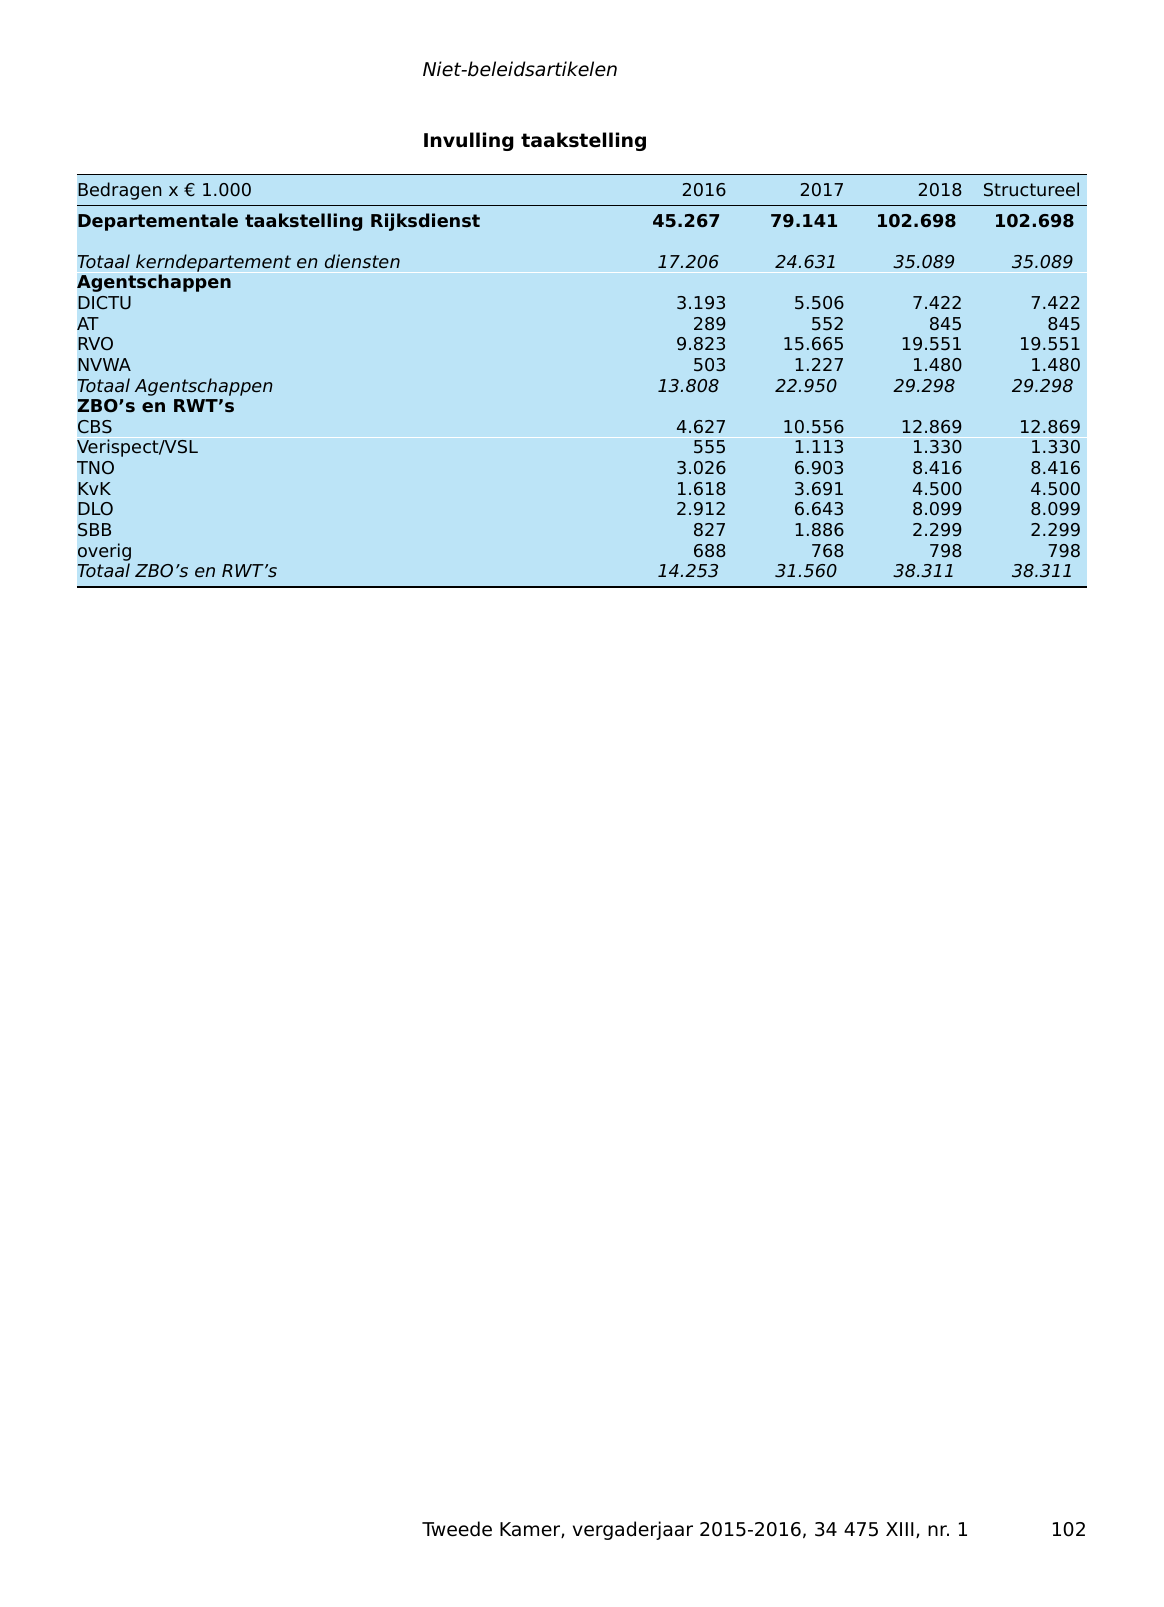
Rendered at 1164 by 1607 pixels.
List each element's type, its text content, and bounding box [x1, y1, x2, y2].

table_cell SBB [77, 520, 614, 541]
table_cell [732, 273, 850, 293]
table_cell 1.227 [732, 355, 850, 376]
table_cell Verispect/VSL [77, 438, 614, 458]
table_cell 14.253 [614, 561, 732, 586]
table_cell KvK [77, 479, 614, 499]
table_cell [969, 273, 1087, 293]
table_cell 688 [614, 541, 732, 561]
table_cell 29.298 [850, 376, 968, 396]
table_cell 2.299 [850, 520, 968, 541]
table_cell [732, 396, 850, 417]
table_cell 2.912 [614, 499, 732, 520]
table_cell 1.618 [614, 479, 732, 499]
table_header Bedragen x € 1.000 [77, 175, 614, 205]
table_cell [614, 396, 732, 417]
table_cell Agentschappen [77, 273, 614, 293]
table_cell 12.869 [850, 417, 968, 437]
table_cell 79.141 [732, 206, 850, 231]
table_cell CBS [77, 417, 614, 437]
table_cell TNO [77, 458, 614, 479]
table_cell AT [77, 314, 614, 334]
table_cell 552 [732, 314, 850, 334]
subtitle Invulling taakstelling [422, 130, 1087, 152]
table_cell RVO [77, 334, 614, 355]
table_cell 19.551 [850, 334, 968, 355]
table_cell 5.506 [732, 293, 850, 314]
table_cell 3.193 [614, 293, 732, 314]
table_cell [969, 396, 1087, 417]
table_cell 17.206 [614, 252, 732, 272]
table_cell 19.551 [969, 334, 1087, 355]
table_header 2018 [850, 175, 968, 205]
table_cell 827 [614, 520, 732, 541]
table_cell 102.698 [969, 206, 1087, 231]
table_cell 289 [614, 314, 732, 334]
table_cell overig [77, 541, 614, 561]
table_cell 15.665 [732, 334, 850, 355]
table_cell 38.311 [969, 561, 1087, 586]
table_cell 845 [969, 314, 1087, 334]
table_cell 35.089 [850, 252, 968, 272]
table_cell ZBO’s en RWT’s [77, 396, 614, 417]
table_cell 3.026 [614, 458, 732, 479]
table_cell 9.823 [614, 334, 732, 355]
table_cell 45.267 [614, 206, 732, 231]
table_cell 6.903 [732, 458, 850, 479]
table_cell NVWA [77, 355, 614, 376]
table_cell 555 [614, 438, 732, 458]
table_cell 1.113 [732, 438, 850, 458]
table_cell 1.480 [850, 355, 968, 376]
table_cell 13.808 [614, 376, 732, 396]
table_cell DICTU [77, 293, 614, 314]
table_cell 1.330 [969, 438, 1087, 458]
table_cell [732, 231, 850, 252]
table_cell [614, 231, 732, 252]
table_cell 12.869 [969, 417, 1087, 437]
table_cell 8.416 [850, 458, 968, 479]
table_cell 768 [732, 541, 850, 561]
table_cell 10.556 [732, 417, 850, 437]
table_cell Totaal kerndepartement en diensten [77, 252, 614, 272]
table_cell [850, 273, 968, 293]
table_cell 798 [969, 541, 1087, 561]
table_cell 38.311 [850, 561, 968, 586]
table_cell 6.643 [732, 499, 850, 520]
table_cell 4.500 [969, 479, 1087, 499]
table_cell Totaal ZBO’s en RWT’s [77, 561, 614, 586]
table_cell 3.691 [732, 479, 850, 499]
table_cell 4.627 [614, 417, 732, 437]
table_header 2016 [614, 175, 732, 205]
table_header 2017 [732, 175, 850, 205]
table_cell DLO [77, 499, 614, 520]
table_cell 102.698 [850, 206, 968, 231]
table_cell 845 [850, 314, 968, 334]
table_cell 7.422 [969, 293, 1087, 314]
table_cell 35.089 [969, 252, 1087, 272]
table_cell 798 [850, 541, 968, 561]
table_cell 1.480 [969, 355, 1087, 376]
table_header Structureel [969, 175, 1087, 205]
table_cell [850, 396, 968, 417]
table_cell [850, 231, 968, 252]
table_cell [614, 273, 732, 293]
table_cell 7.422 [850, 293, 968, 314]
table_cell 1.886 [732, 520, 850, 541]
table_cell 8.099 [969, 499, 1087, 520]
table_cell 22.950 [732, 376, 850, 396]
table_cell [77, 231, 614, 252]
table_cell 8.416 [969, 458, 1087, 479]
table_cell 29.298 [969, 376, 1087, 396]
table_cell 2.299 [969, 520, 1087, 541]
table_cell 8.099 [850, 499, 968, 520]
table_cell [969, 231, 1087, 252]
table_cell 24.631 [732, 252, 850, 272]
table_cell Totaal Agentschappen [77, 376, 614, 396]
table_cell Departementale taakstelling Rijksdienst [77, 206, 614, 231]
table_cell 503 [614, 355, 732, 376]
table_cell 1.330 [850, 438, 968, 458]
table_cell 31.560 [732, 561, 850, 586]
table_cell 4.500 [850, 479, 968, 499]
